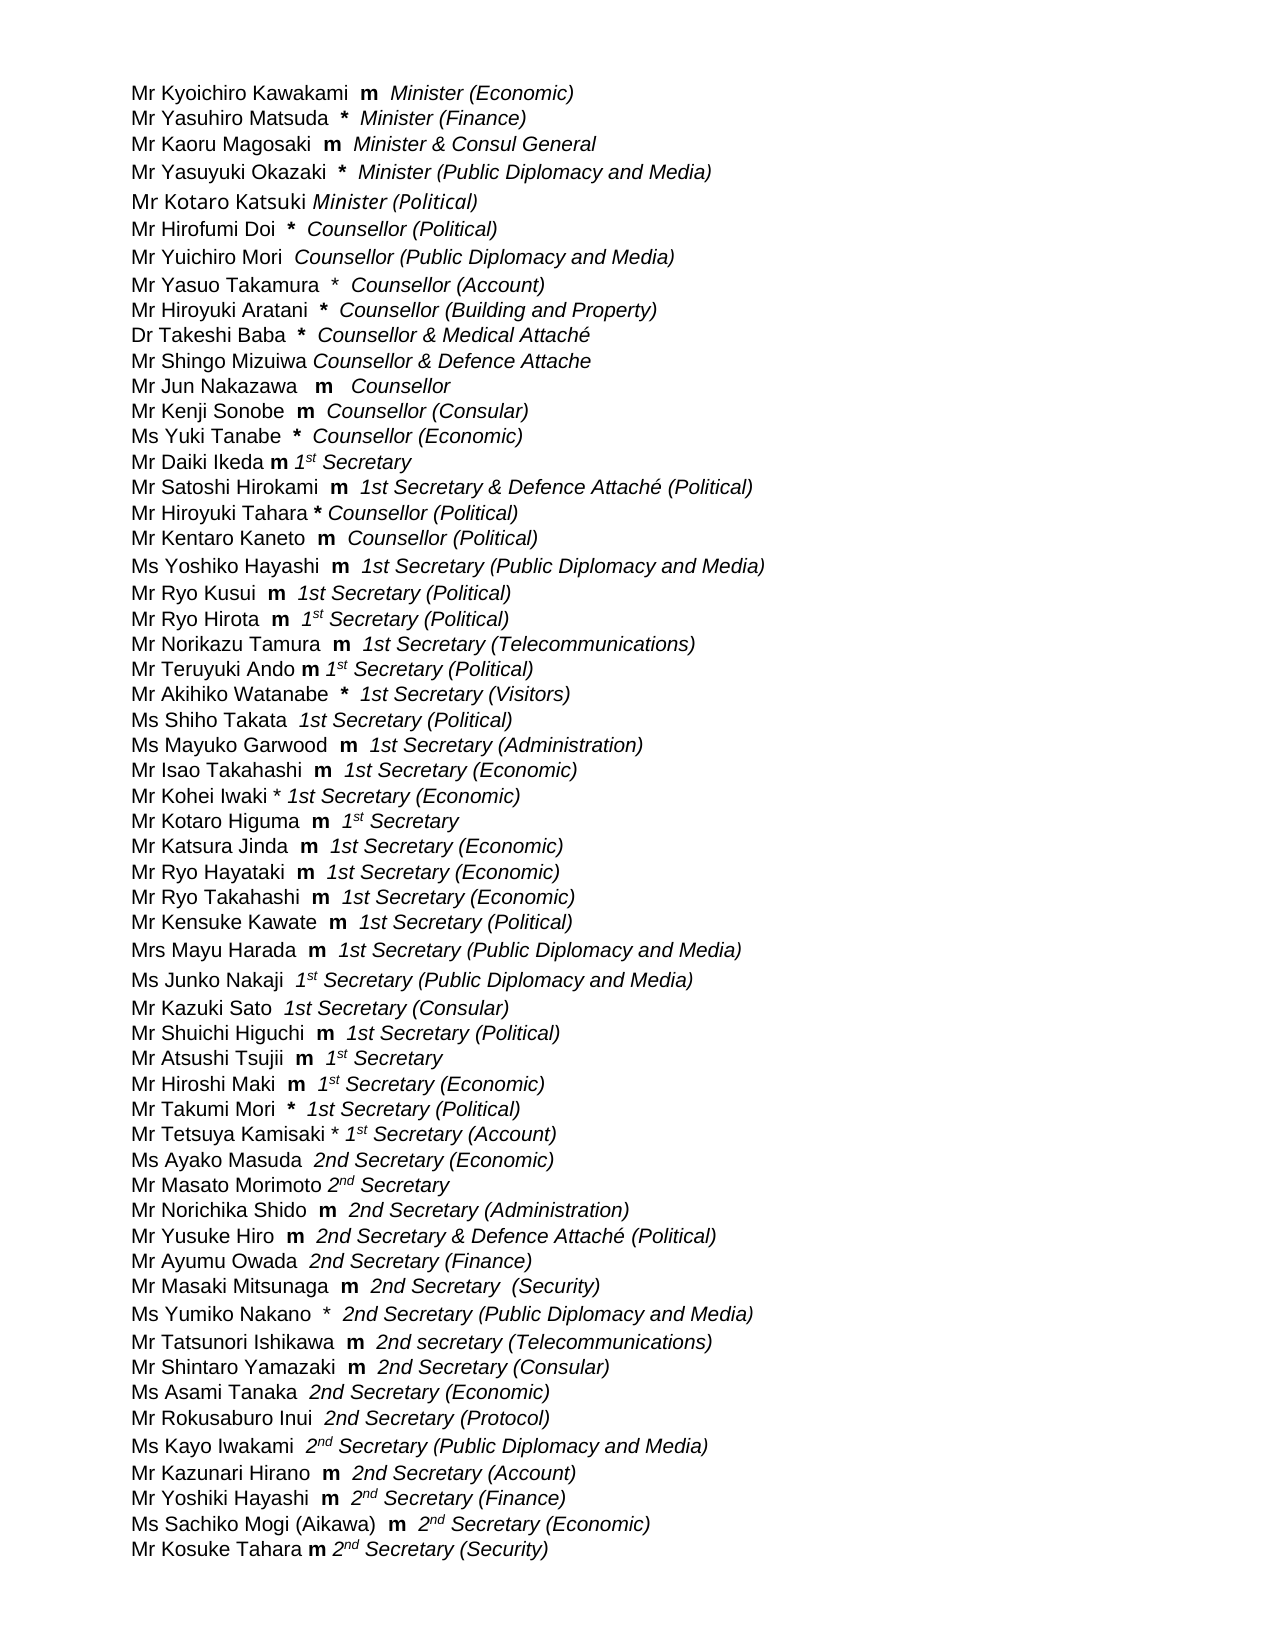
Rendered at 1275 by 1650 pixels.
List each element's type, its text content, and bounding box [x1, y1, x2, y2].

text Ms Shiho Takata 1st Secretary (Political) [131, 708, 1183, 732]
text Ms Mayuko Garwood m 1st Secretary (Administration) [131, 733, 1183, 757]
text Mr Takumi Mori * 1st Secretary (Political) [131, 1097, 1183, 1121]
text Mr Teruyuki Ando m 1st Secretary (Political) [131, 657, 1183, 681]
text Mr Akihiko Watanabe * 1st Secretary (Visitors) [131, 682, 1183, 706]
text Mr Ryo Hayataki m 1st Secretary (Economic) [131, 859, 1183, 883]
text Mr Ryo Takahashi m 1st Secretary (Economic) [131, 885, 1183, 909]
text Mr Kotaro Higuma m 1st Secretary [131, 809, 1183, 833]
text Mr Yuichiro Mori Counsellor (Public Diplomacy and Media) [131, 242, 1183, 271]
text Mr Yoshiki Hayashi m 2nd Secretary (Finance) [131, 1486, 1183, 1510]
text Mr Kenji Sonobe m Counsellor (Consular) [131, 399, 1183, 423]
text Mr Satoshi Hirokami m 1st Secretary & Defence Attaché (Political) [131, 475, 1183, 499]
text Mr Hirofumi Doi * Counsellor (Political) [131, 217, 1183, 241]
text Mr Yasuhiro Matsuda * Minister (Finance) [131, 106, 1183, 130]
text Mr Kohei Iwaki * 1st Secretary (Economic) [131, 783, 1183, 807]
text Mr Kaoru Magosaki m Minister & Consul General [131, 132, 1183, 156]
text Mr Yusuke Hiro m 2nd Secretary & Defence Attaché (Political) [131, 1223, 1183, 1247]
text Mr Kentaro Kaneto m Counsellor (Political) [131, 526, 1183, 549]
text Ms Kayo Iwakami 2nd Secretary (Public Diplomacy and Media) [131, 1431, 1183, 1459]
text Ms Ayako Masuda 2nd Secretary (Economic) [131, 1147, 1183, 1171]
text Mr Ayumu Owada 2nd Secretary (Finance) [131, 1249, 1183, 1273]
text Ms Sachiko Mogi (Aikawa) m 2nd Secretary (Economic) [131, 1511, 1183, 1535]
text Mr Hiroyuki Tahara * Counsellor (Political) [131, 500, 1183, 524]
text Mr Norikazu Tamura m 1st Secretary (Telecommunications) [131, 632, 1183, 656]
text Mr Kazunari Hirano m 2nd Secretary (Account) [131, 1461, 1183, 1485]
text Ms Asami Tanaka 2nd Secretary (Economic) [131, 1380, 1183, 1404]
text Mr Norichika Shido m 2nd Secretary (Administration) [131, 1198, 1183, 1222]
text Mr Hiroyuki Aratani * Counsellor (Building and Property) [131, 298, 1183, 322]
text Dr Takeshi Baba * Counsellor & Medical Attaché [131, 323, 1183, 347]
text Ms Yoshiko Hayashi m 1st Secretary (Public Diplomacy and Media) [131, 551, 1183, 579]
text Mrs Mayu Harada m 1st Secretary (Public Diplomacy and Media) [131, 935, 1183, 964]
text Ms Yuki Tanabe * Counsellor (Economic) [131, 424, 1183, 448]
text Mr Kosuke Tahara m 2nd Secretary (Security) [131, 1537, 1183, 1561]
text Mr Kotaro Katsuki Minister (Political) [131, 187, 1183, 215]
text Mr Kyoichiro Kawakami m Minister (Economic) [131, 81, 1183, 105]
text Ms Yumiko Nakano * 2nd Secretary (Public Diplomacy and Media) [131, 1299, 1183, 1328]
text Mr Katsura Jinda m 1st Secretary (Economic) [131, 834, 1183, 858]
text Mr Shingo Mizuiwa Counsellor & Defence Attache [131, 348, 1183, 372]
text Mr Jun Nakazawa m Counsellor [131, 374, 1183, 398]
text Mr Hiroshi Maki m 1st Secretary (Economic) [131, 1072, 1183, 1096]
text Mr Shintaro Yamazaki m 2nd Secretary (Consular) [131, 1355, 1183, 1379]
text Mr Shuichi Higuchi m 1st Secretary (Political) [131, 1021, 1183, 1045]
text Mr Atsushi Tsujii m 1st Secretary [131, 1046, 1183, 1070]
text Mr Rokusaburo Inui 2nd Secretary (Protocol) [131, 1405, 1183, 1429]
text Mr Daiki Ikeda m 1st Secretary [131, 450, 1183, 474]
text Mr Ryo Hirota m 1st Secretary (Political) [131, 606, 1183, 630]
text Mr Kensuke Kawate m 1st Secretary (Political) [131, 910, 1183, 934]
text Mr Masaki Mitsunaga m 2nd Secretary (Security) [131, 1274, 1183, 1298]
text Mr Ryo Kusui m 1st Secretary (Political) [131, 581, 1183, 605]
text Mr Isao Takahashi m 1st Secretary (Economic) [131, 758, 1183, 782]
text Mr Yasuo Takamura * Counsellor (Account) [131, 272, 1183, 296]
text Mr Masato Morimoto 2nd Secretary [131, 1173, 1183, 1197]
text Ms Junko Nakaji 1st Secretary (Public Diplomacy and Media) [131, 966, 1183, 994]
text Mr Tatsunori Ishikawa m 2nd secretary (Telecommunications) [131, 1329, 1183, 1353]
text Mr Tetsuya Kamisaki * 1st Secretary (Account) [131, 1122, 1183, 1146]
text Mr Yasuyuki Okazaki * Minister (Public Diplomacy and Media) [131, 157, 1183, 185]
text Mr Kazuki Sato 1st Secretary (Consular) [131, 996, 1183, 1019]
